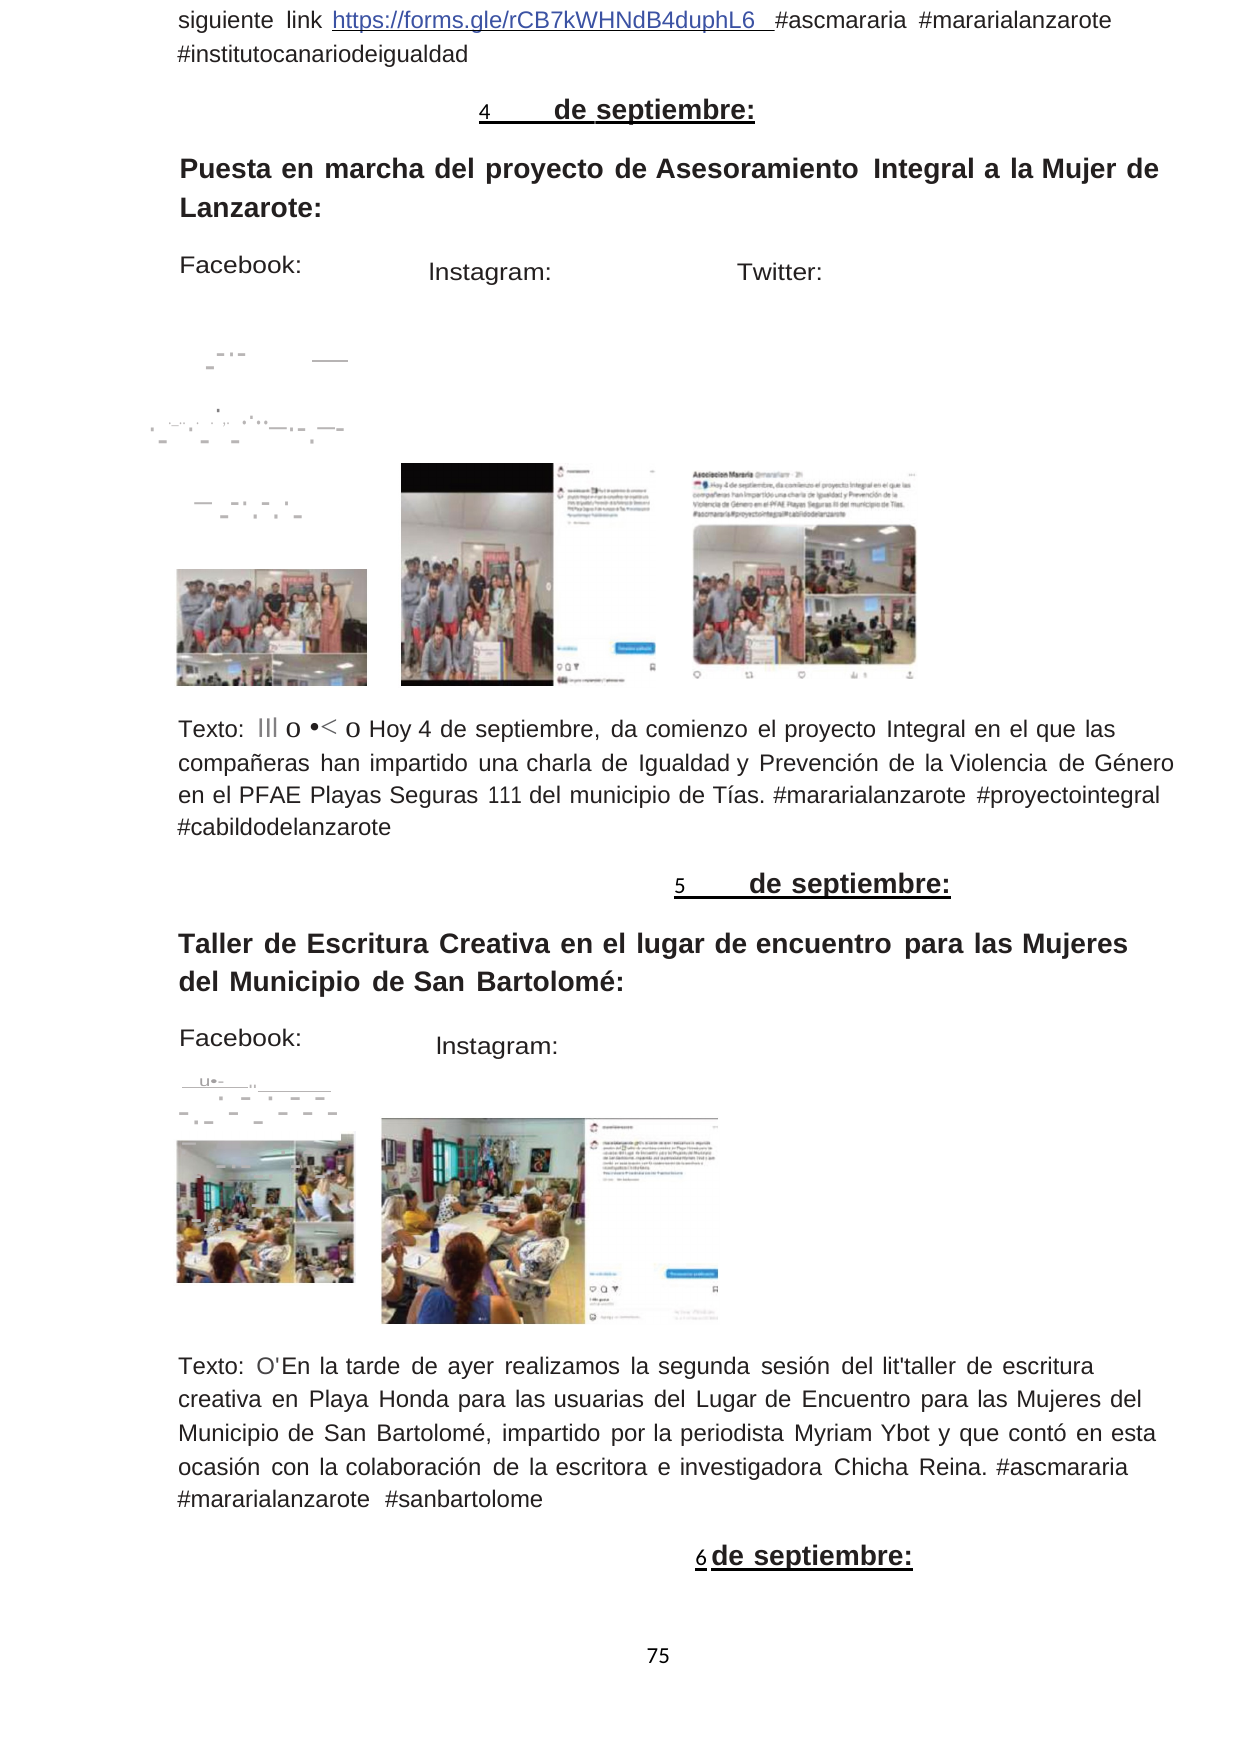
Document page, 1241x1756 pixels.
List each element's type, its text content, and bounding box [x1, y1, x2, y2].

text Texto: IIl o •< o Hoy 4 de septiembre, da comienzo el proyecto Integral en el que las compañeras han impartido una charla de Igualdad y Prevención de la Violencia de Género en el PFAE Playas Seguras 111 del municipio de Tías. #mararialanzarote #proyectointegral [178, 708, 1191, 808]
text lnstagram: Twitter: [429, 258, 1191, 285]
text #mararialanzarote #sanbartolome [177, 1486, 1191, 1513]
text Texto: O'En la tarde de ayer realizamos la segunda sesión del lit'taller de escritura creativa en Playa Honda para las usuarias del Lugar de Encuentro para las Mujeres del Municipio de San Bartolomé, impartido por la periodista Myriam Ybot y que contó en esta ocasión con la colaboración de la escritora e investigadora Chicha Reina. #ascmararia [178, 1352, 1171, 1480]
text u•- .. _ [182, 1057, 333, 1131]
text Puesta en marcha del proyecto de Asesoramiento Integral a la Mujer de Lanzarote: [179, 152, 1168, 223]
text Facebook: [179, 1024, 333, 1052]
text Facebook: [129, 251, 352, 278]
list de septiembre: [503, 1539, 1105, 1572]
text #institutocanariodeigualdad [177, 39, 1191, 67]
list de septiembre: [129, 93, 1105, 126]
text --·-·-._..·.-.·,.-...._·-·_-_--··-··- [139, 314, 358, 536]
text Taller de Escritura Creativa en el lugar de encuentro para las Mujeres del Municipio de San Bartolomé: [178, 927, 1168, 997]
text #cabildodelanzarote [177, 813, 1191, 841]
text siguiente link https://forms.gle/rCB7kWHNdB4duphL6 #ascmararia #mararialanzarote [178, 6, 1191, 34]
list de septiembre: [519, 867, 1106, 900]
text lnstagram: [436, 1032, 1191, 1059]
